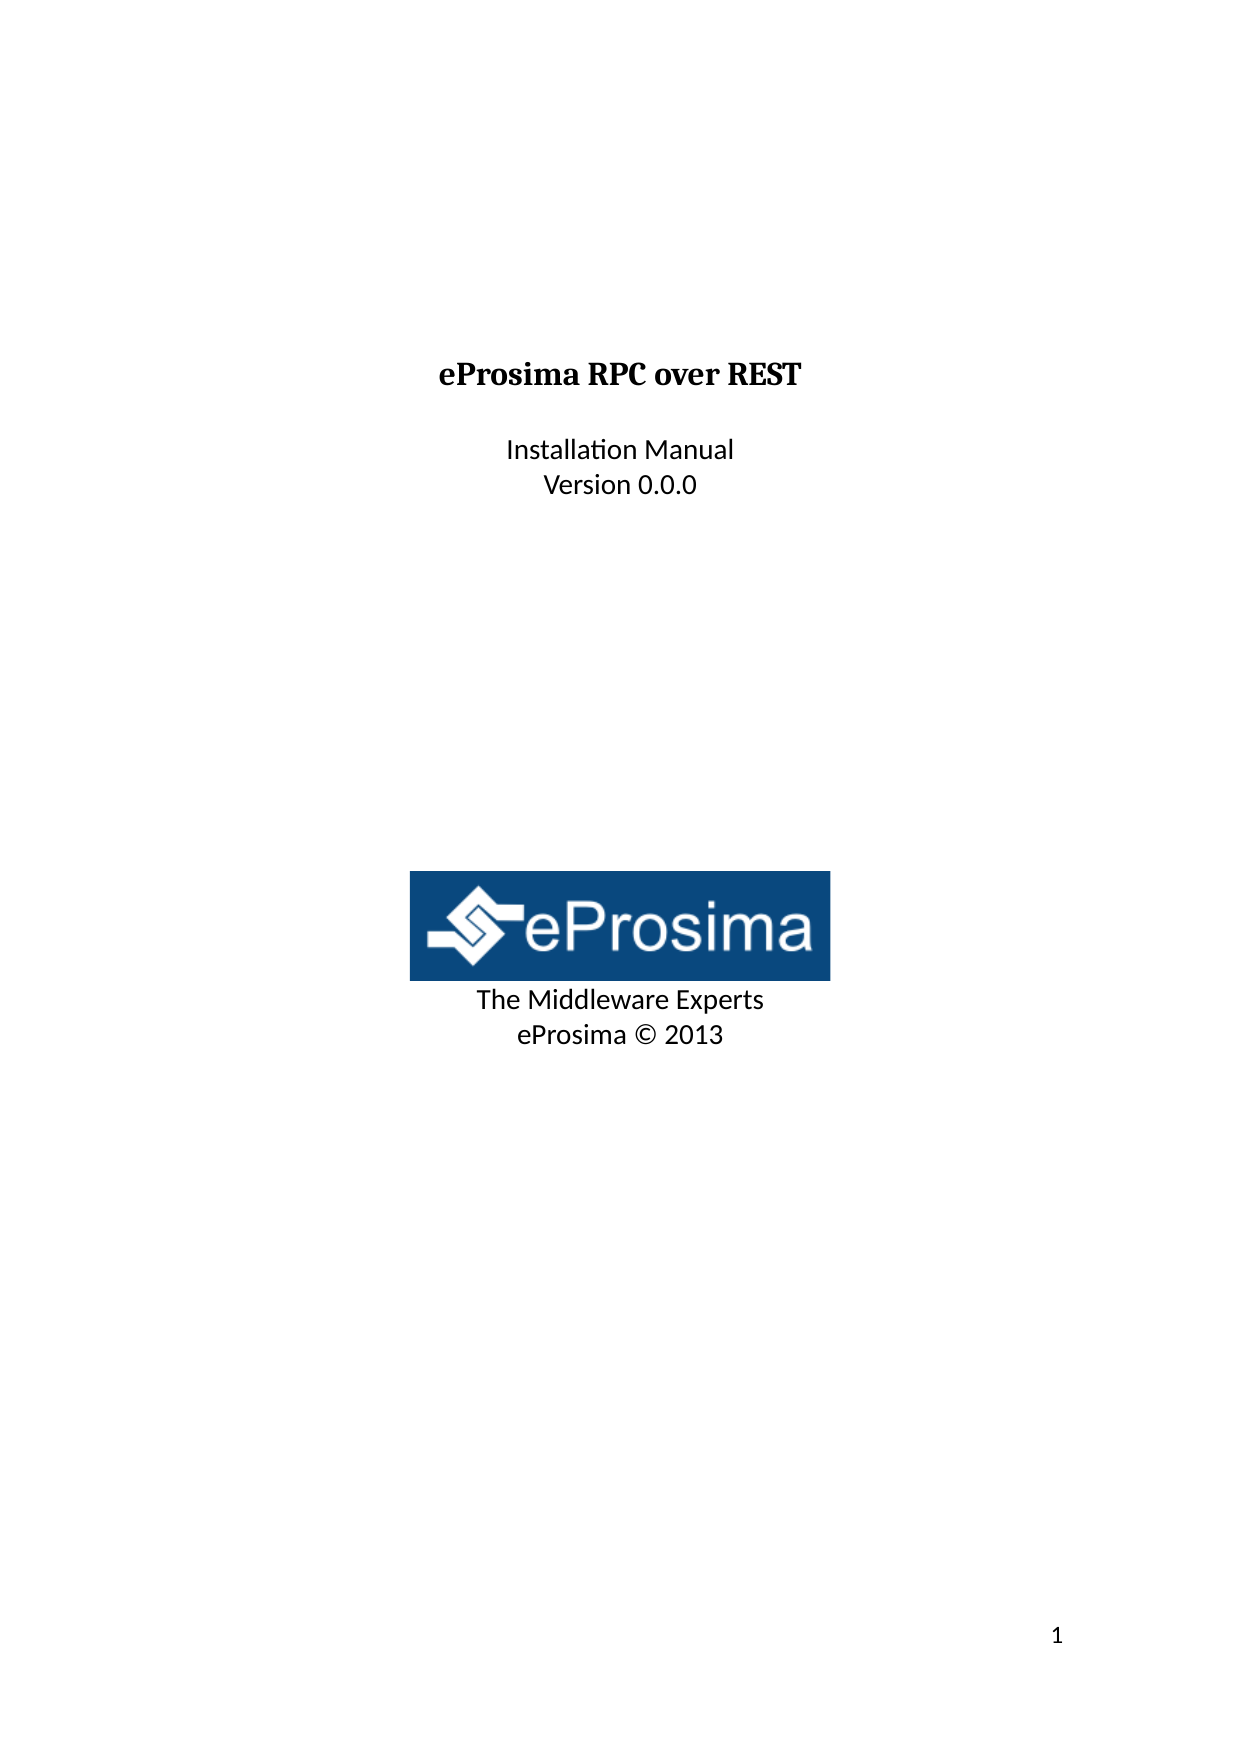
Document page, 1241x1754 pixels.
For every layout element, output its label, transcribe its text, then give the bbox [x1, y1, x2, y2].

text eProsima © 2013 [177, 1016, 1063, 1052]
text The Middleware Experts [177, 981, 1063, 1016]
title eProsima RPC over REST [177, 356, 1063, 394]
text Installation Manual [177, 400, 1063, 466]
text Version 0.0.0 [177, 466, 1063, 502]
picture [409, 871, 831, 981]
